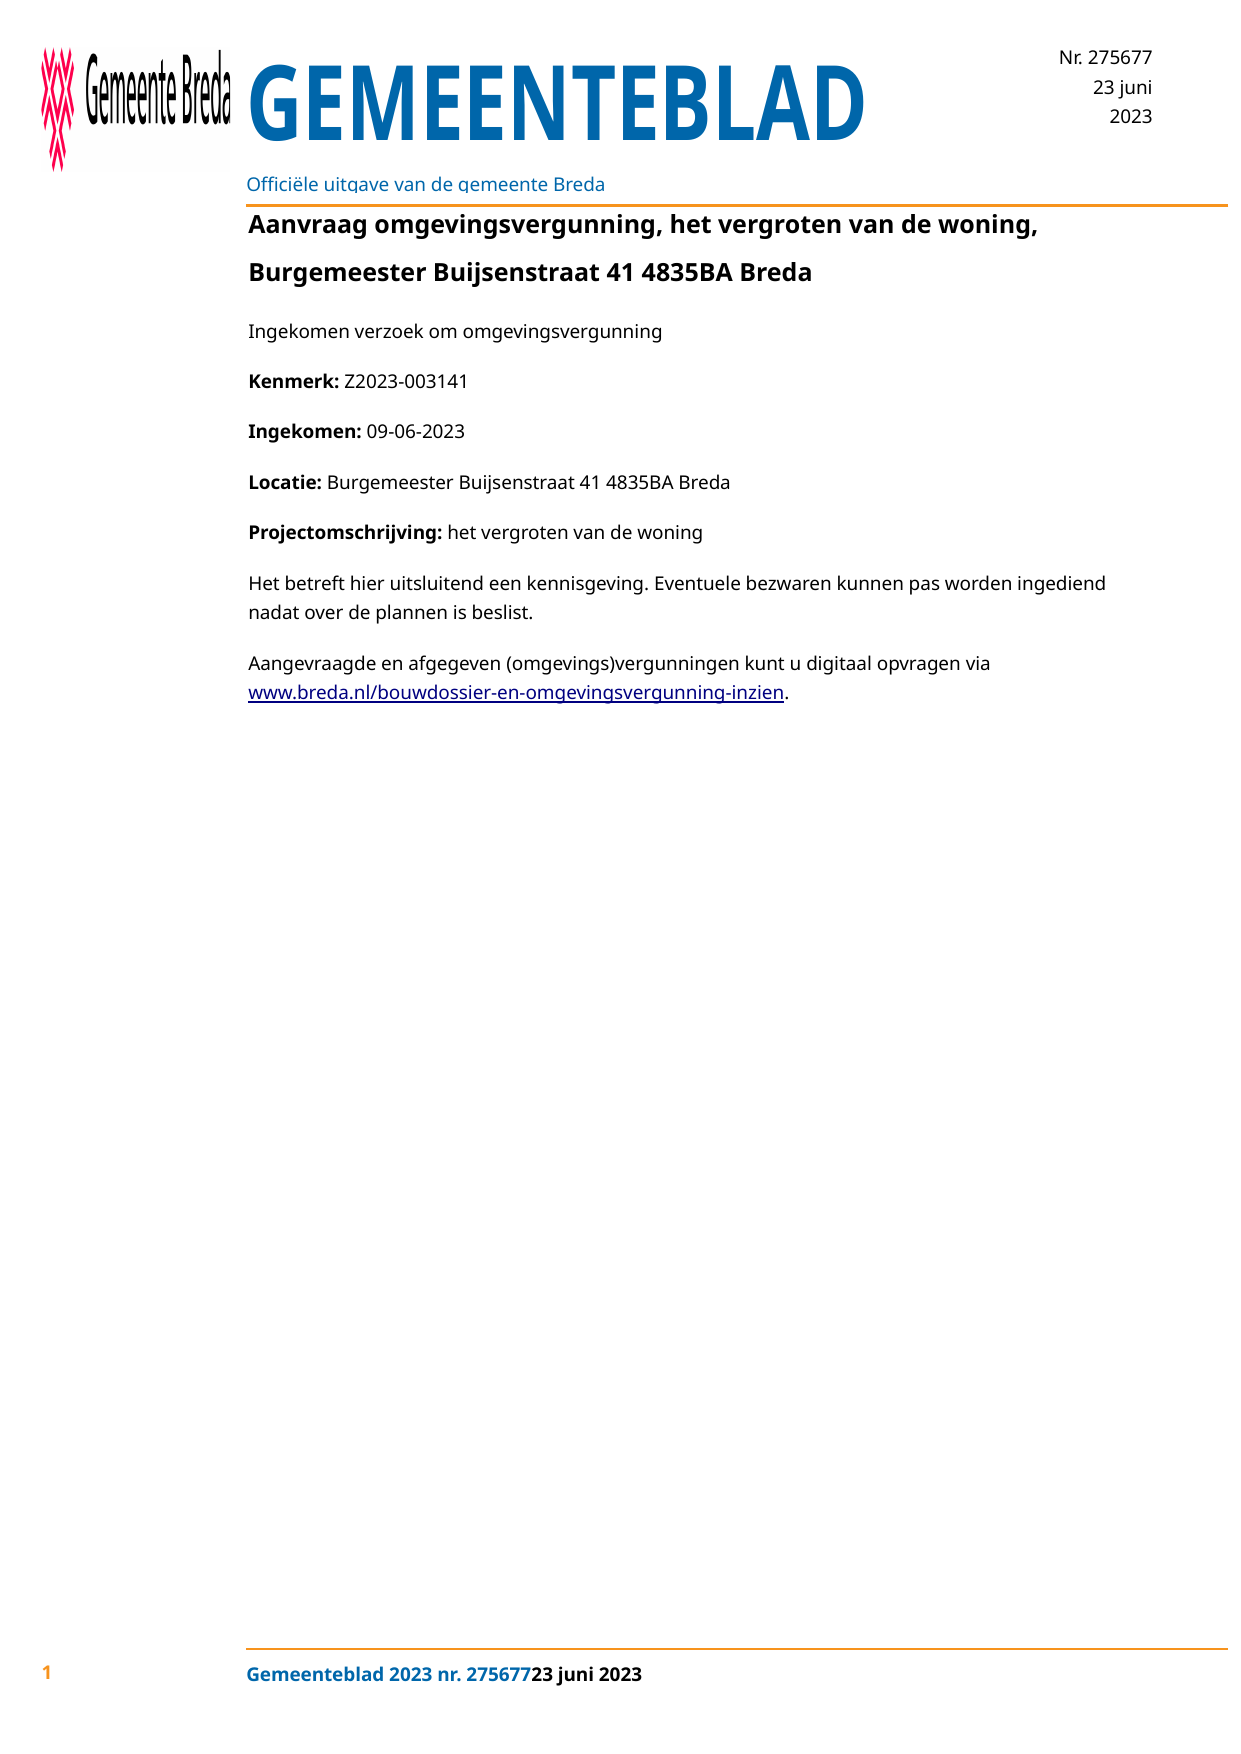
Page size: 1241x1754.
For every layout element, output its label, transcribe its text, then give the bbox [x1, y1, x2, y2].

text Locatie: Burgemeester Buijsenstraat 41 4835BA Breda [248, 469, 1152, 495]
text Kenmerk: Z2023-003141 [248, 368, 1152, 394]
text Ingekomen verzoek om omgevingsvergunning [248, 318, 1152, 344]
text Het betreft hier uitsluitend een kennisgeving. Eventuele bezwaren kunnen pas worden ingediend nadat over de plannen is beslist. [248, 570, 1152, 625]
text Aangevraagde en afgegeven (omgevings)vergunningen kunt u digitaal opvragen via www.breda.nl/bouwdossier-en-omgevingsvergunning-inzien. [248, 650, 1152, 705]
picture [41, 47, 231, 172]
text Projectomschrijving: het vergroten van de woning [248, 519, 1152, 545]
text Ingekomen: 09-06-2023 [248, 419, 1152, 444]
text Aanvraag omgevingsvergunning, het vergroten van de woning, Burgemeester Buijsenstraat 41 4835BA Breda [248, 207, 1152, 288]
